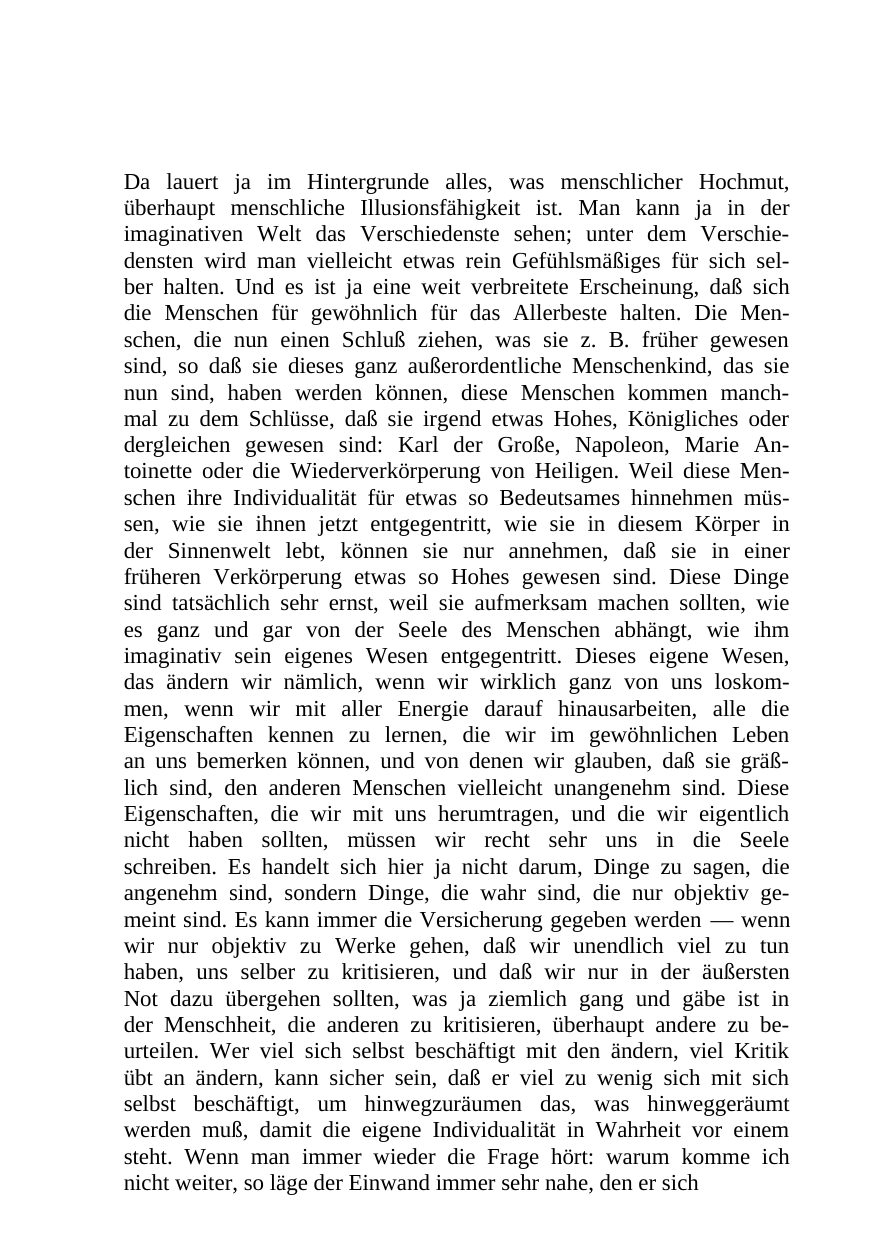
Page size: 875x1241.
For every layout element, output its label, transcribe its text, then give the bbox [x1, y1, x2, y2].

text Da lauert ja im Hintergrunde alles, was menschlicher Hochmut, überhaupt menschliche Illusionsfähigkeit ist. Man kann ja in der imaginativen Welt das Verschiedenste sehen; unter dem Verschie- densten wird man vielleicht etwas rein Gefühlsmäßiges für sich sel- ber halten. Und es ist ja eine weit verbreitete Erscheinung, daß sich die Menschen für gewöhnlich für das Allerbeste halten. Die Men- schen, die nun einen Schluß ziehen, was sie z. B. früher gewesen sind, so daß sie dieses ganz außerordentliche Menschenkind, das sie nun sind, haben werden können, diese Menschen kommen manch- mal zu dem Schlüsse, daß sie irgend etwas Hohes, Königliches oder dergleichen gewesen sind: Karl der Große, Napoleon, Marie An- toinette oder die Wiederverkörperung von Heiligen. Weil diese Men- schen ihre Individualität für etwas so Bedeutsames hinnehmen müs- sen, wie sie ihnen jetzt entgegentritt, wie sie in diesem Körper in der Sinnenwelt lebt, können sie nur annehmen, daß sie in einer früheren Verkörperung etwas so Hohes gewesen sind. Diese Dinge sind tatsächlich sehr ernst, weil sie aufmerksam machen sollten, wie es ganz und gar von der Seele des Menschen abhängt, wie ihm imaginativ sein eigenes Wesen entgegentritt. Dieses eigene Wesen, das ändern wir nämlich, wenn wir wirklich ganz von uns loskom- men, wenn wir mit aller Energie darauf hinausarbeiten, alle die Eigenschaften kennen zu lernen, die wir im gewöhnlichen Leben an uns bemerken können, und von denen wir glauben, daß sie gräß- lich sind, den anderen Menschen vielleicht unangenehm sind. Diese Eigenschaften, die wir mit uns herumtragen, und die wir eigentlich nicht haben sollten, müssen wir recht sehr uns in die Seele schreiben. Es handelt sich hier ja nicht darum, Dinge zu sagen, die angenehm sind, sondern Dinge, die wahr sind, die nur objektiv ge- meint sind. Es kann immer die Versicherung gegeben werden — wenn wir nur objektiv zu Werke gehen, daß wir unendlich viel zu tun haben, uns selber zu kritisieren, und daß wir nur in der äußersten Not dazu übergehen sollten, was ja ziemlich gang und gäbe ist in der Menschheit, die anderen zu kritisieren, überhaupt andere zu be- urteilen. Wer viel sich selbst beschäftigt mit den ändern, viel Kritik übt an ändern, kann sicher sein, daß er viel zu wenig sich mit sich selbst beschäftigt, um hinwegzuräumen das, was hinweggeräumt werden muß, damit die eigene Individualität in Wahrheit vor einem steht. Wenn man immer wieder die Frage hört: warum komme ich nicht weiter, so läge der Einwand immer sehr nahe, den er sich [123, 168, 791, 1196]
